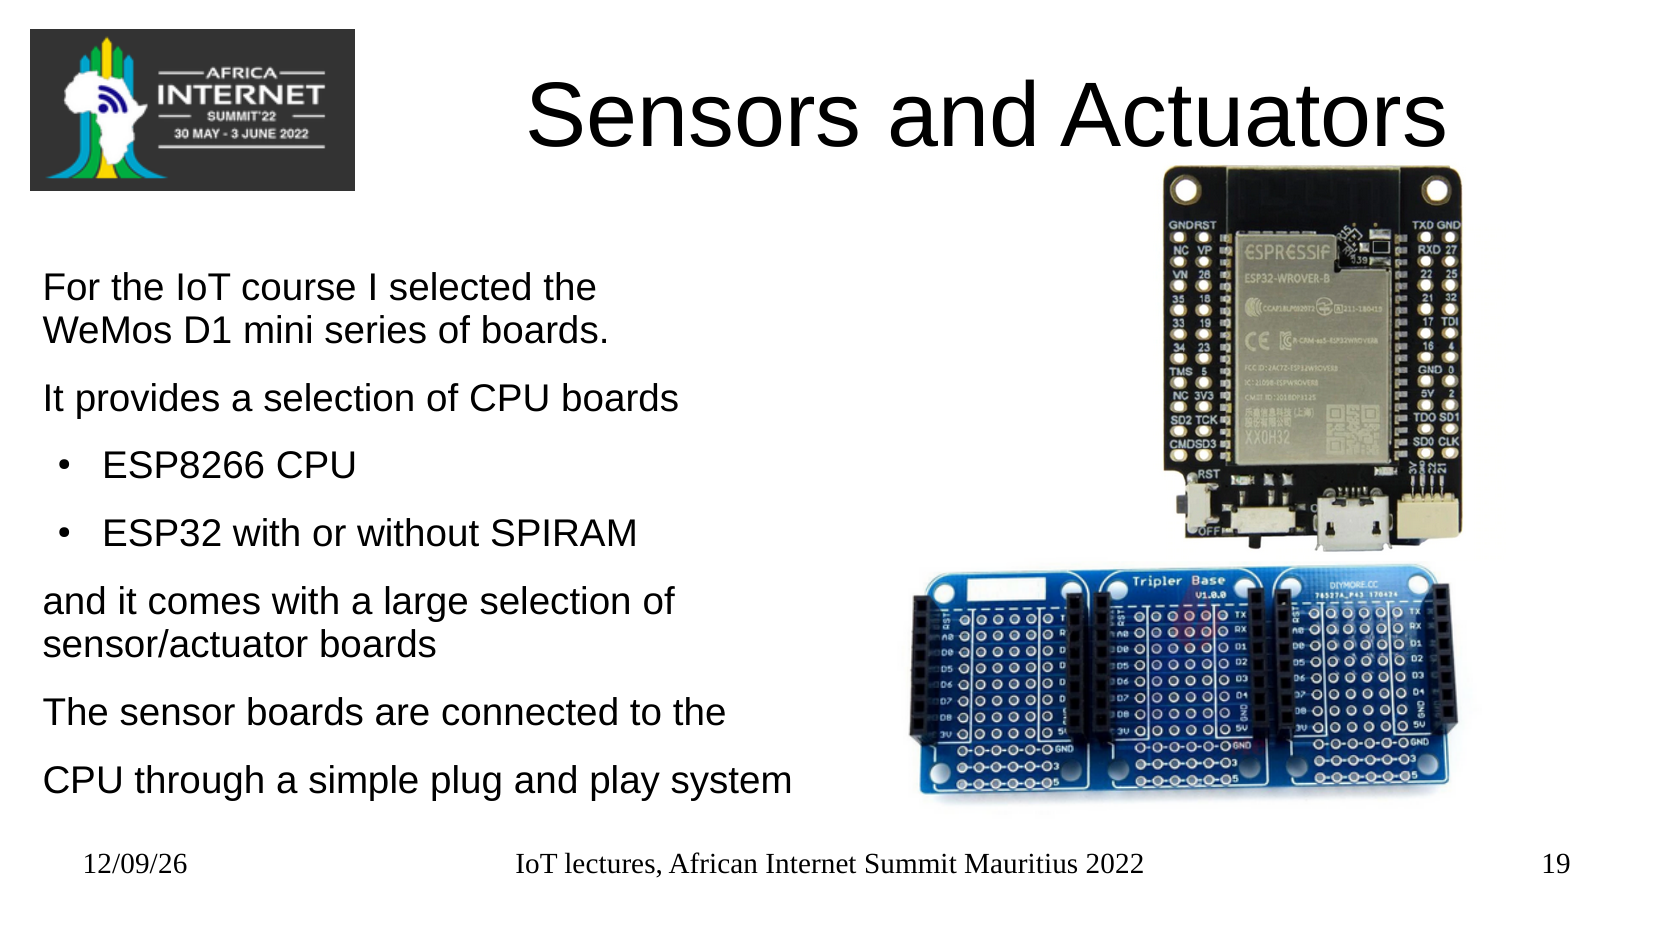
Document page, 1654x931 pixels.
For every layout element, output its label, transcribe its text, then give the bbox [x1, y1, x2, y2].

picture [885, 147, 1507, 849]
picture [30, 29, 355, 191]
title Sensors and Actuators [403, 37, 1571, 193]
list For the IoT course I selected the WeMos D1 mini series of boards. It provides a selection of CPU boards ESP8266 CPU ESP32 with or without SPIRAM and it comes with a large selection of sensor/actuator boards The sensor boards are connected to the CPU through a simple plug and play system [42, 265, 886, 806]
